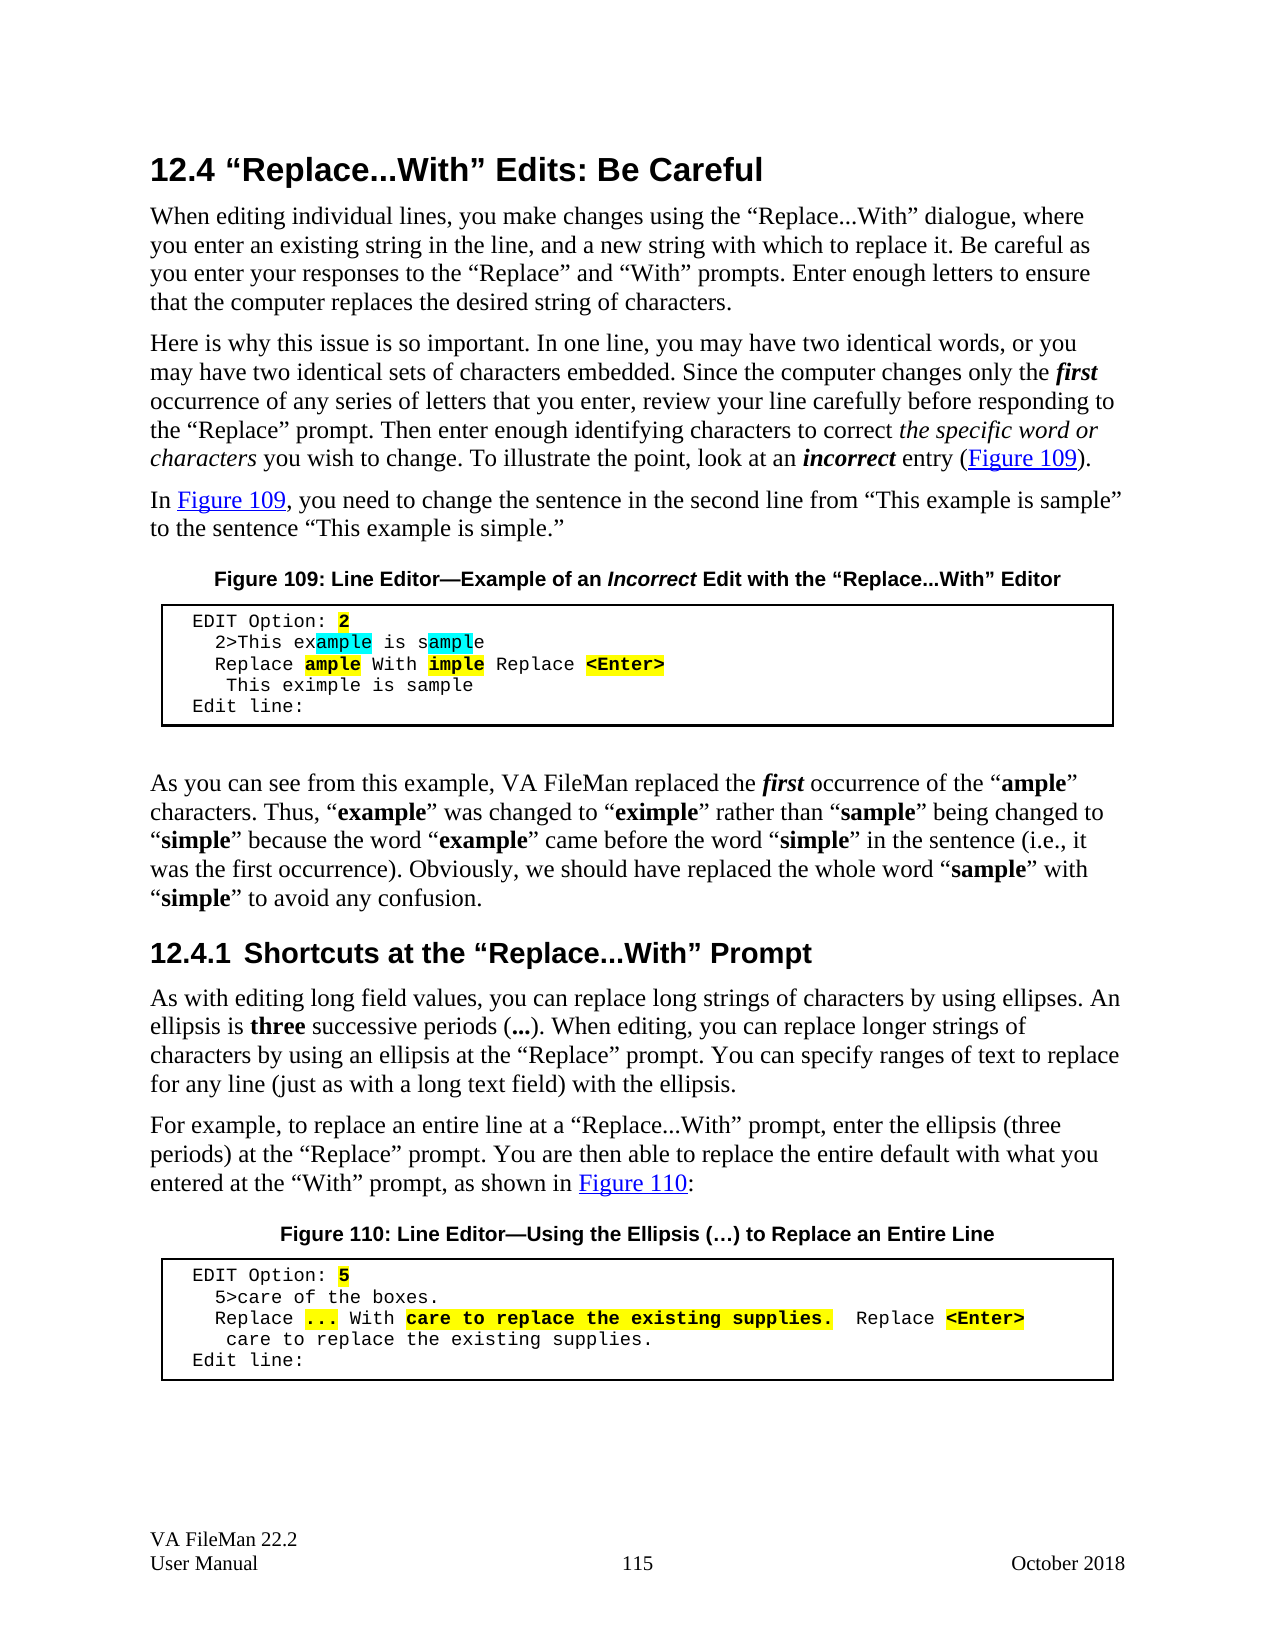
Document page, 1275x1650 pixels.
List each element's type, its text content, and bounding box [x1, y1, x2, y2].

text In Figure 109, you need to change the sentence in the second line from “This example is sample” to the sentence “This example is simple.” [150, 485, 1125, 542]
text Here is why this issue is so important. In one line, you may have two identical words, or you may have two identical sets of characters embedded. Since the computer changes only the first occurrence of any series of letters that you enter, review your line carefully before responding to the “Replace” prompt. Then enter enough identifying characters to correct the specific word or characters you wish to change. To illustrate the point, look at an incorrect entry (Figure 109). [150, 328, 1125, 472]
text As with editing long field values, you can replace long strings of characters by using ellipses. An ellipsis is three successive periods (...). When editing, you can replace longer strings of characters by using an ellipsis at the “Replace” prompt. You can specify ranges of text to replace for any line (just as with a long text field) with the ellipsis. [150, 983, 1125, 1098]
text Figure 110: Line Editor—Using the Ellipsis (…) to Replace an Entire Line [150, 1221, 1125, 1245]
text This eximple is sample [163, 667, 1112, 689]
text As you can see from this example, VA FileMan replaced the first occurrence of the “ample” characters. Thus, “example” was changed to “eximple” rather than “sample” being changed to “simple” because the word “example” came before the word “simple” in the sentence (i.e., it was the first occurrence). Obviously, we should have replaced the whole word “sample” with “simple” to avoid any confusion. [150, 768, 1125, 912]
text 5>care of the boxes. [163, 1279, 1112, 1300]
text Figure 109: Line Editor—Example of an Incorrect Edit with the “Replace...With” Editor [150, 567, 1125, 591]
text EDIT Option: 5 [163, 1260, 1112, 1279]
text 2>This example is sample [163, 625, 1112, 646]
text Replace ample With imple Replace <Enter> [163, 646, 1112, 667]
text For example, to replace an entire line at a “Replace...With” prompt, enter the ellipsis (three periods) at the “Replace” prompt. You are then able to replace the entire default with what you entered at the “With” prompt, as shown in Figure 110: [150, 1110, 1125, 1196]
text EDIT Option: 2 [163, 606, 1112, 625]
text When editing individual lines, you make changes using the “Replace...With” dialogue, where you enter an existing string in the line, and a new string with which to replace it. Be careful as you enter your responses to the “Replace” and “With” prompts. Enter enough letters to ensure that the computer replaces the desired string of characters. [150, 201, 1125, 316]
subtitle “Replace...With” Edits: Be Careful [150, 150, 1125, 188]
text Replace ... With care to replace the existing supplies. Replace <Enter> [163, 1300, 1112, 1322]
text Edit line: [163, 689, 1112, 724]
text care to replace the existing supplies. [163, 1322, 1112, 1343]
text Edit line: [163, 1343, 1112, 1379]
subtitle Shortcuts at the “Replace...With” Prompt [150, 937, 1125, 970]
